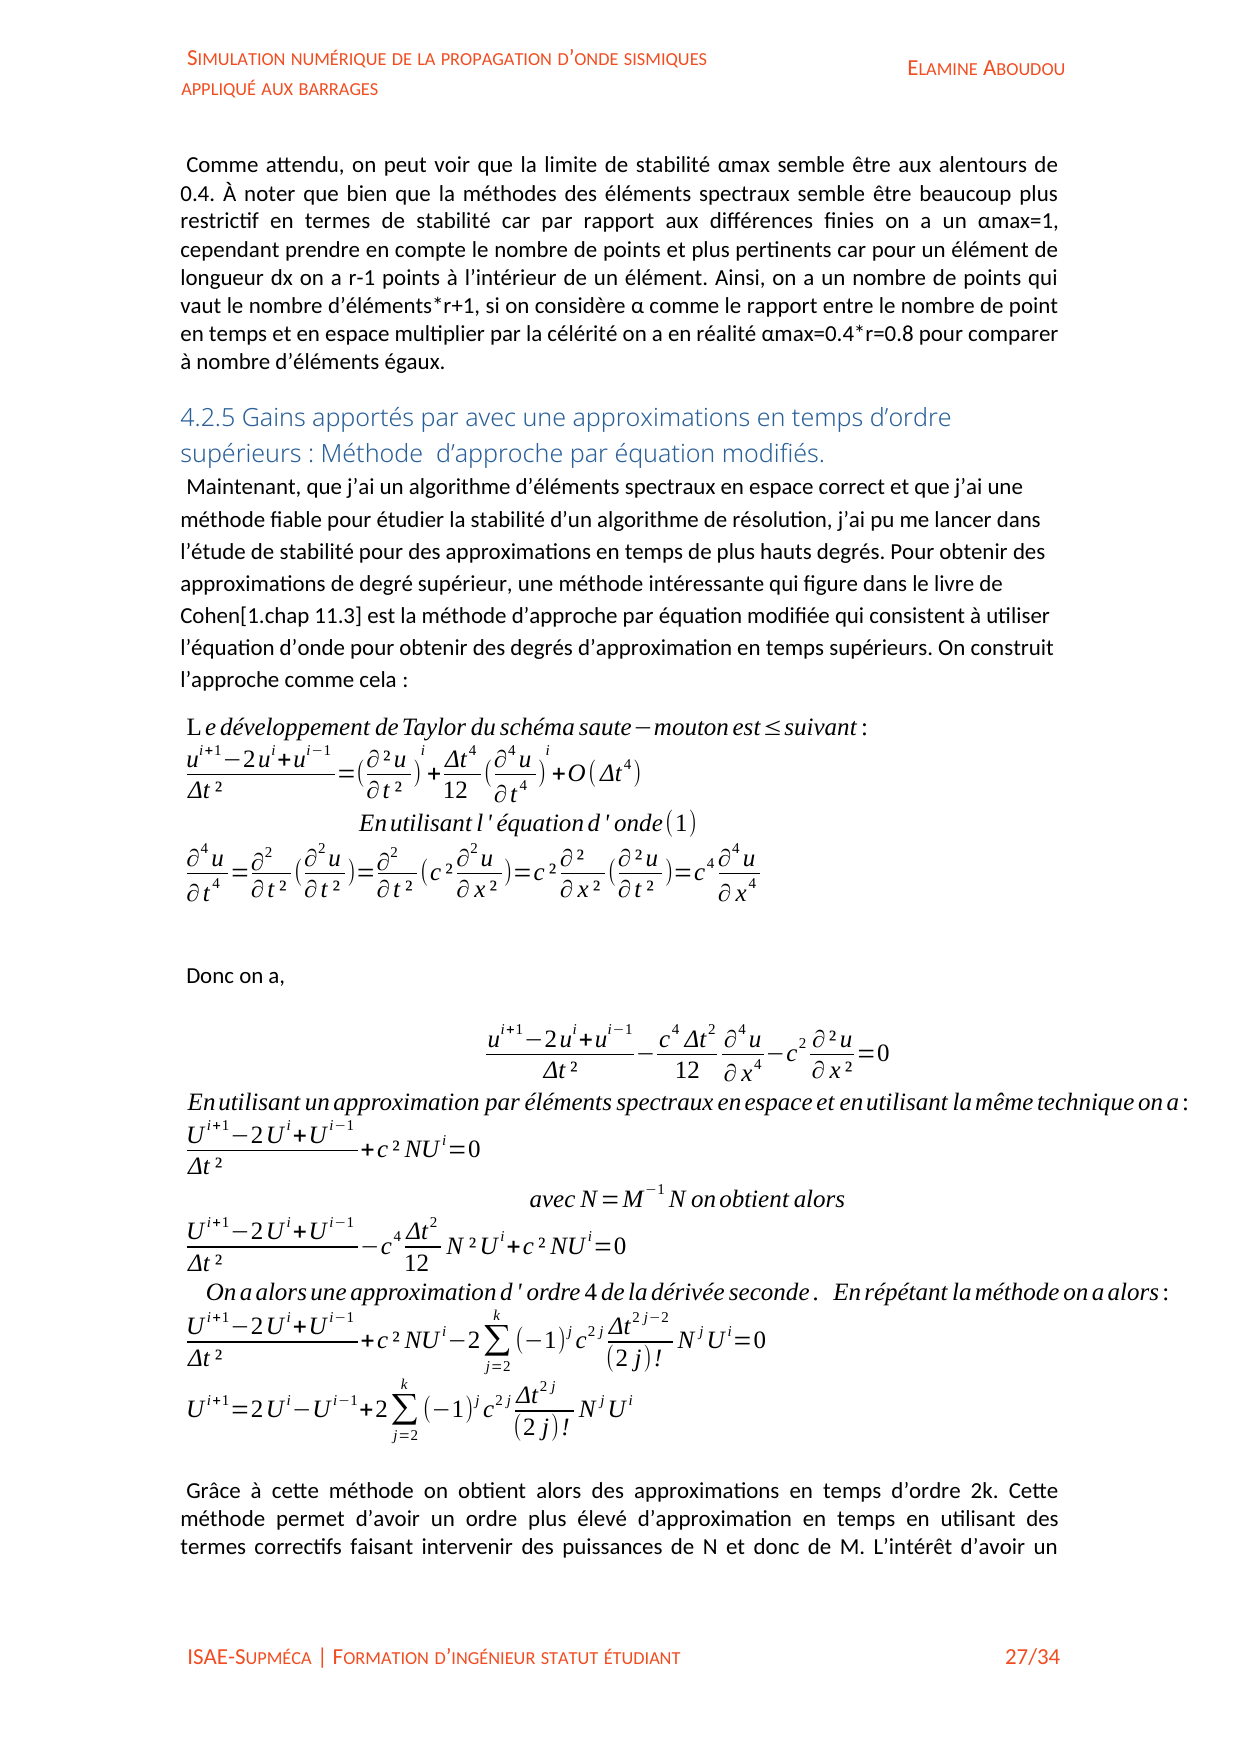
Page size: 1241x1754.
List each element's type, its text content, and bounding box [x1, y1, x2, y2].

text Donc on a, [180, 961, 1060, 989]
subtitle 4.2.5 Gains apportés par avec une approximations en temps d’ordre supérieurs : Méthode d’approche par équation modifiés. [180, 400, 1060, 470]
text Grâce à cette méthode on obtient alors des approximations en temps d’ordre 2k. Cette méthode permet d’avoir un ordre plus élevé d’approximation en temps en utilisant des termes correctifs faisant intervenir des puissances de N et donc de M. L’intérêt d’avoir un [180, 1476, 1060, 1560]
text Maintenant, que j’ai un algorithme d’éléments spectraux en espace correct et que j’ai une méthode fiable pour étudier la stabilité d’un algorithme de résolution, j’ai pu me lancer dans l’étude de stabilité pour des approximations en temps de plus hauts degrés. Pour obtenir des approximations de degré supérieur, une méthode intéressante qui figure dans le livre de Cohen[1.chap 11.3] est la méthode d’approche par équation modifiée qui consistent à utiliser l’équation d’onde pour obtenir des degrés d’approximation en temps supérieurs. On construit l’approche comme cela : [180, 472, 1060, 694]
text Comme attendu, on peut voir que la limite de stabilité αmax semble être aux alentours de 0.4. À noter que bien que la méthodes des éléments spectraux semble être beaucoup plus restrictif en termes de stabilité car par rapport aux différences finies on a un αmax=1, cependant prendre en compte le nombre de points et plus pertinents car pour un élément de longueur dx on a r-1 points à l’intérieur de un élément. Ainsi, on a un nombre de points qui vaut le nombre d’éléments*r+1, si on considère α comme le rapport entre le nombre de point en temps et en espace multiplier par la célérité on a en réalité αmax=0.4*r=0.8 pour comparer à nombre d’éléments égaux. [180, 151, 1060, 375]
